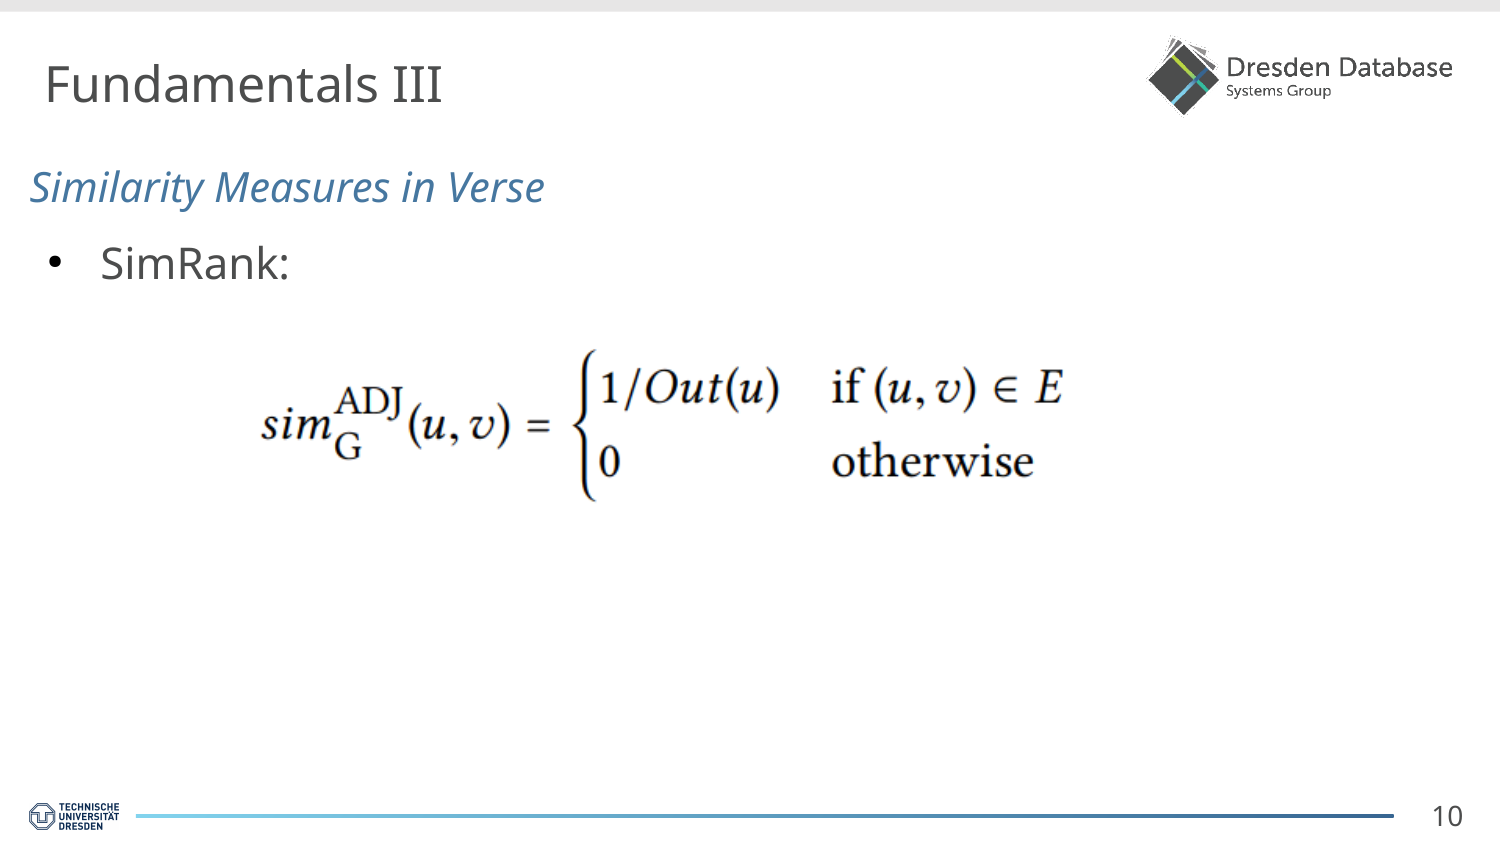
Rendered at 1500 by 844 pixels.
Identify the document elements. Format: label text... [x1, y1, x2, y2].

picture [212, 326, 1205, 508]
title Fundamentals III [29, 47, 1093, 118]
picture [29, 803, 119, 830]
list Similarity Measures in Verse SimRank: [29, 159, 1471, 780]
picture [1145, 35, 1453, 118]
